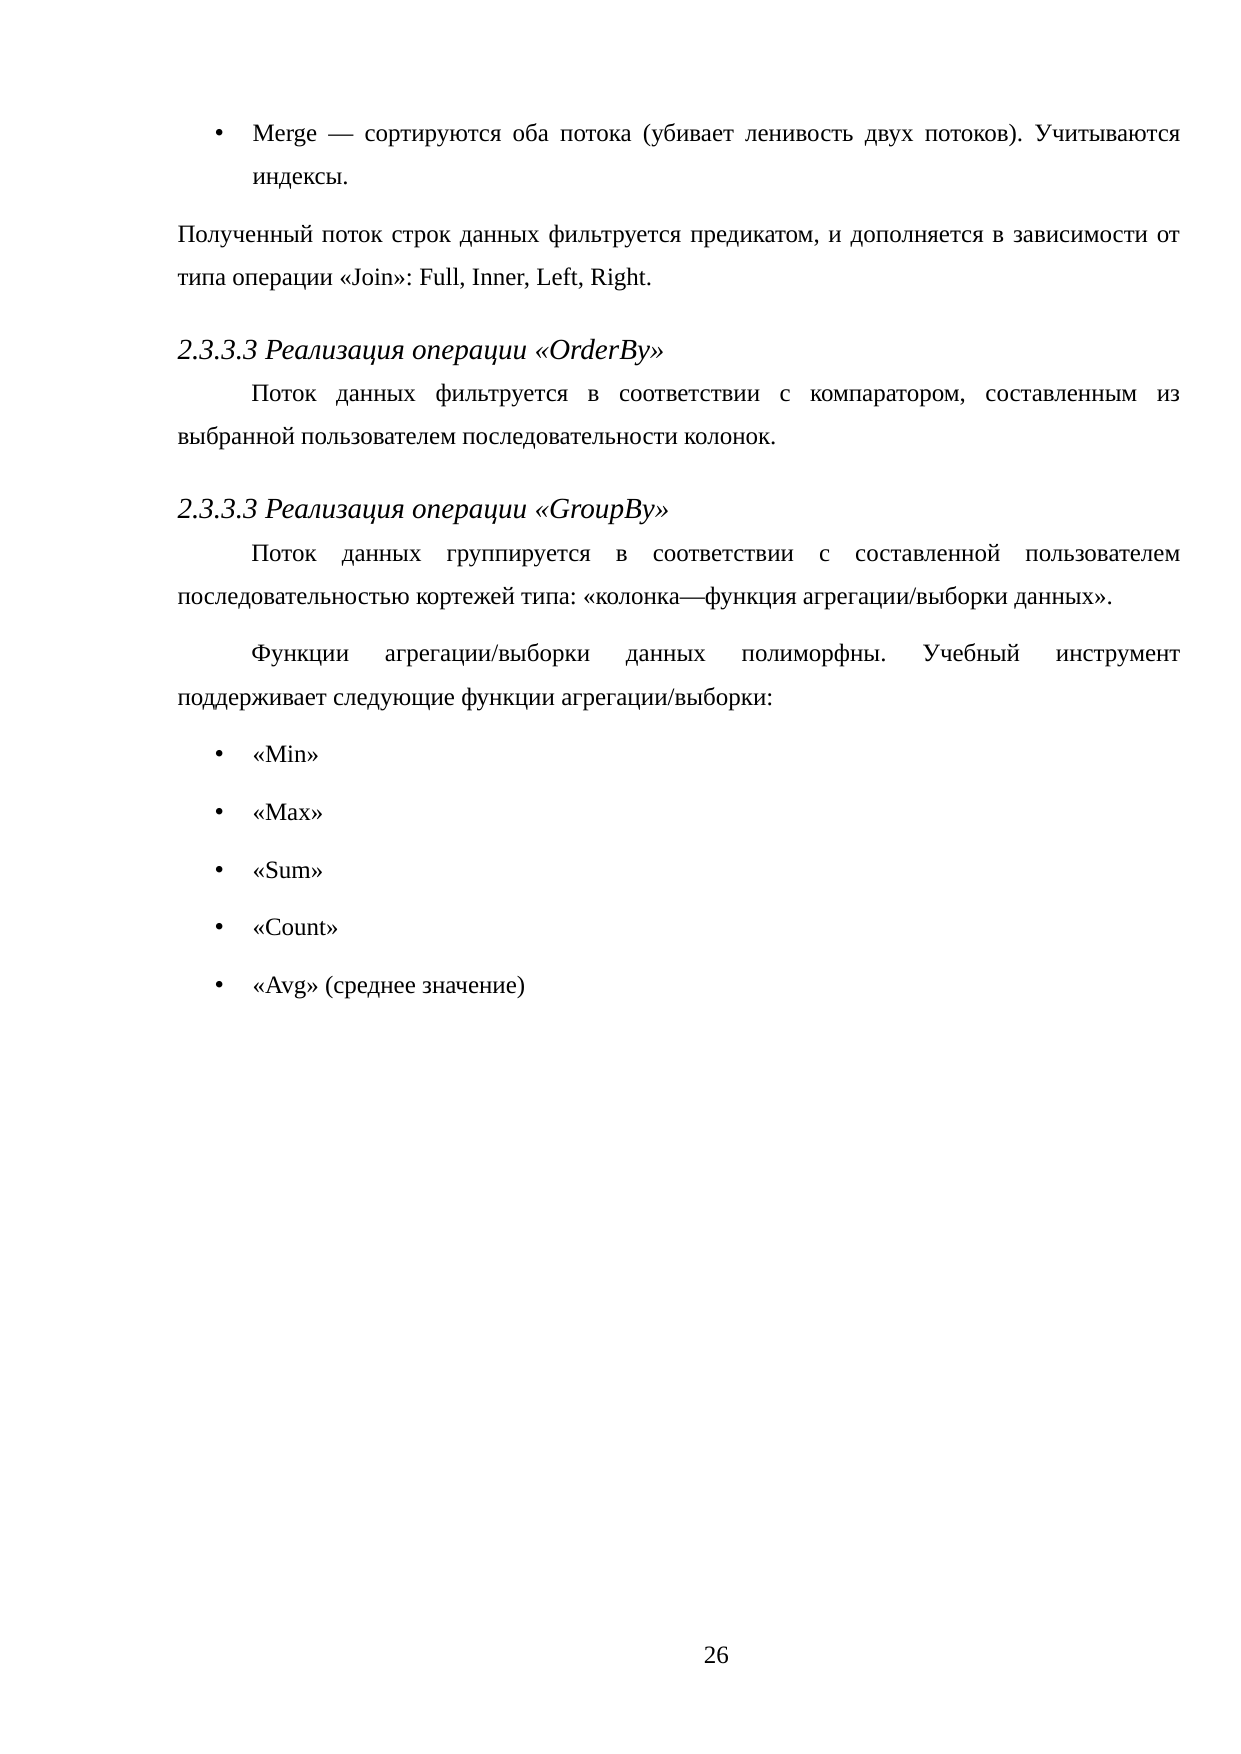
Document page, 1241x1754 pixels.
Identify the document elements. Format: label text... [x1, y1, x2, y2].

list «Avg» (среднее значение) [215, 970, 1181, 999]
list Полученный поток строк данных фильтруется предикатом, и дополняется в зависимости от типа операции «Join»: Full, Inner, Left, Right. [177, 219, 1181, 291]
subtitle 2.3.3.3 Реализация операции «GroupBy» [177, 492, 1181, 525]
subtitle 2.3.3.3 Реализация операции «OrderBy» [177, 332, 1181, 366]
list «Min» [215, 739, 1181, 768]
list Merge — сортируются оба потока (убивает ленивость двух потоков). Учитываются индексы. [215, 118, 1181, 190]
text Поток данных фильтруется в соответствии с компаратором, составленным из выбранной пользователем последовательности колонок. [177, 378, 1181, 450]
text Функции агрегации/выборки данных полиморфны. Учебный инструмент поддерживает следующие функции агрегации/выборки: [177, 638, 1181, 710]
text Поток данных группируется в соответствии с составленной пользователем последовательностью кортежей типа: «колонка—функция агрегации/выборки данных». [177, 538, 1181, 609]
list «Max» [215, 797, 1181, 826]
list «Sum» [215, 855, 1181, 883]
list «Count» [215, 912, 1181, 941]
